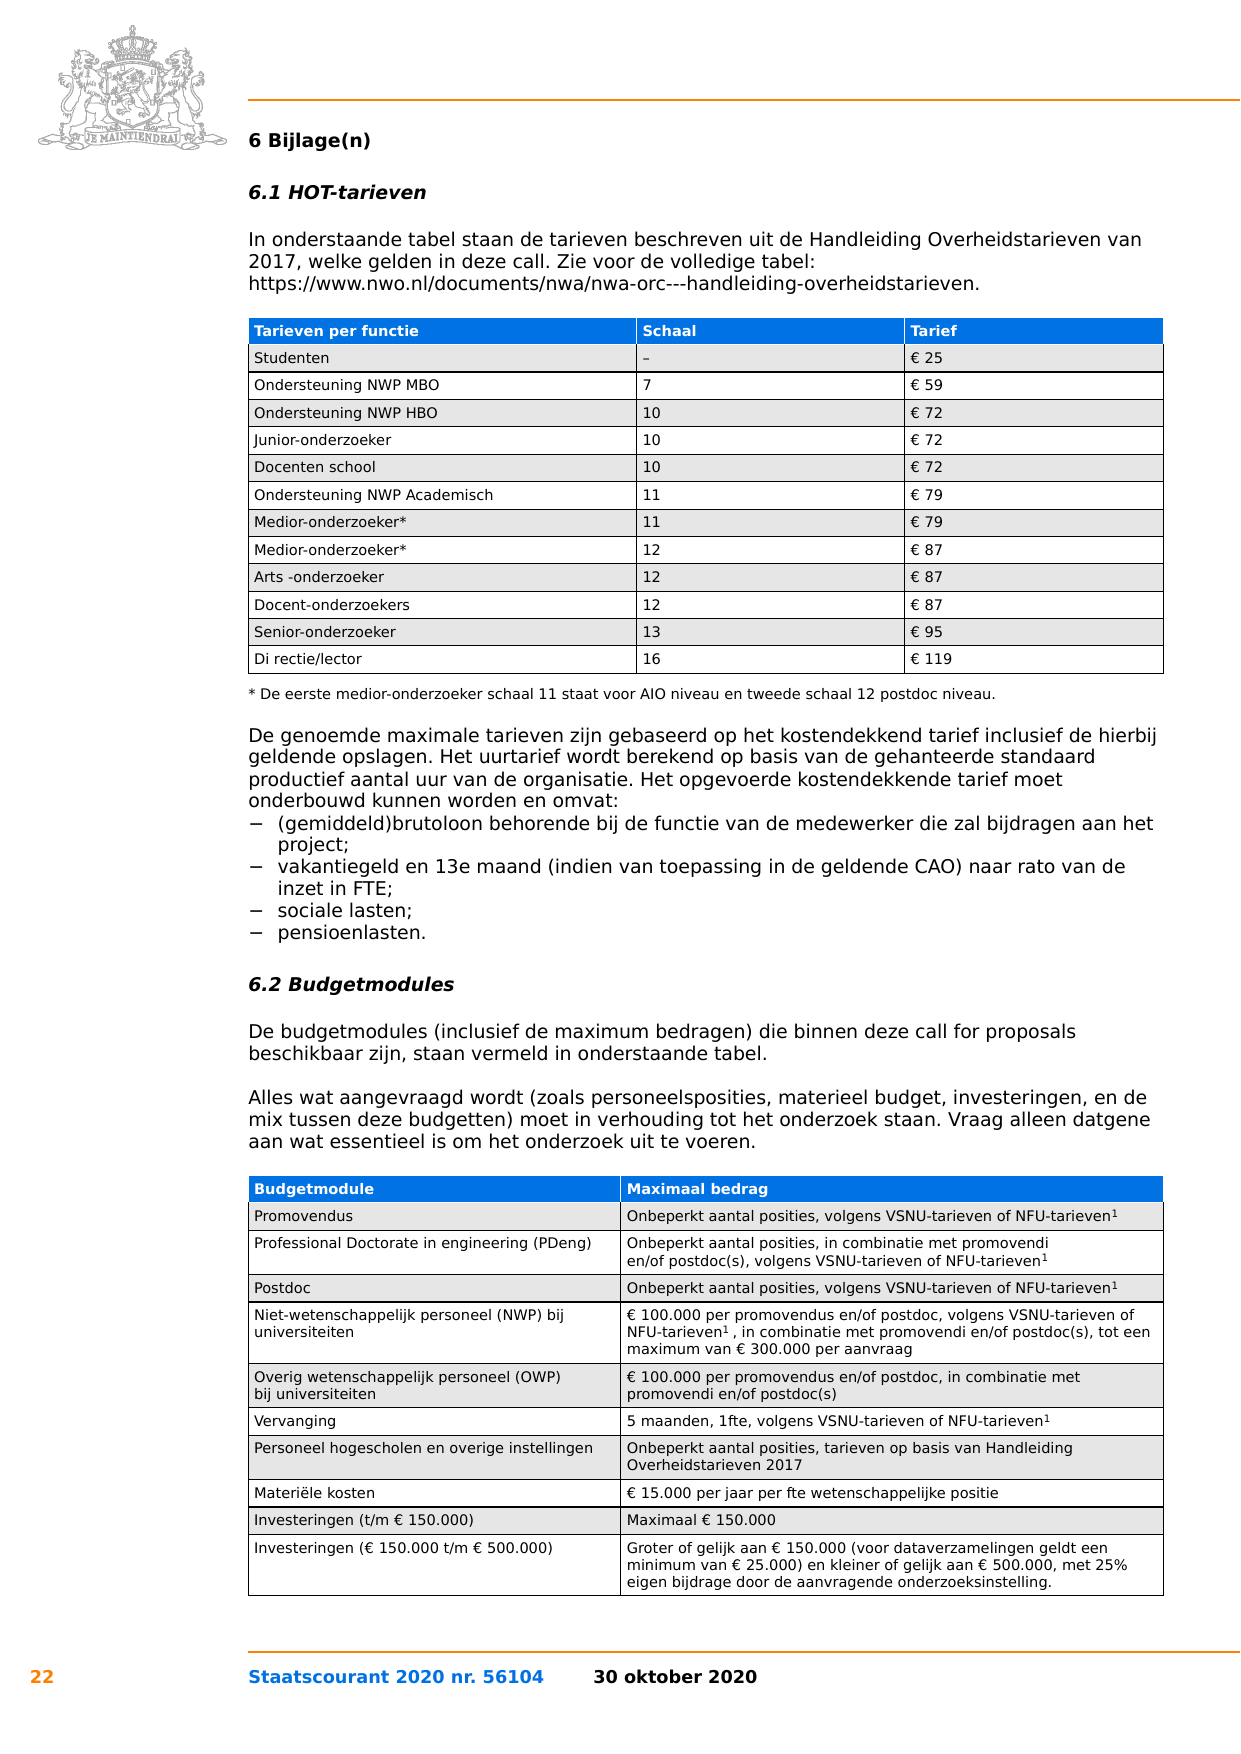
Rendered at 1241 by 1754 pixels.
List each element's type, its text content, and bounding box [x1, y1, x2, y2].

text De genoemde maximale tarieven zijn gebaseerd op het kostendekkend tarief inclusief de hierbij geldende opslagen. Het uurtarief wordt berekend op basis van de gehanteerde standaard productief aantal uur van de organisatie. Het opgevoerde kostendekkende tarief moet onderbouwd kunnen worden en omvat: [248, 724, 1163, 812]
table_cell € 72 [905, 455, 1163, 481]
table_cell Investeringen (t/m € 150.000) [249, 1508, 620, 1534]
table_cell Personeel hogescholen en overige instellingen [249, 1436, 620, 1479]
picture [38, 25, 227, 150]
table_cell Medior-onderzoeker* [249, 510, 636, 536]
table_cell Postdoc [249, 1275, 620, 1301]
table_header Tarief [905, 318, 1163, 344]
text − (gemiddeld)brutoloon behorende bij de functie van de medewerker die zal bijdragen aan het project; [248, 812, 1163, 856]
table_cell € 87 [905, 592, 1163, 618]
table_cell Ondersteuning NWP MBO [249, 373, 636, 399]
table_cell * De eerste medior-onderzoeker schaal 11 staat voor AIO niveau en tweede schaal 12 postdoc niveau. [248, 674, 1163, 703]
table_cell Studenten [249, 345, 636, 371]
table_header Tarieven per functie [249, 318, 636, 344]
subtitle 6.1 HOT-tarieven [248, 182, 1163, 204]
table_cell Docent-onderzoekers [249, 592, 636, 618]
table_cell 13 [637, 619, 904, 645]
table_cell Maximaal € 150.000 [621, 1508, 1163, 1534]
table_cell Di rectie/lector [249, 646, 636, 673]
table_cell € 87 [905, 537, 1163, 563]
table_cell – [637, 345, 904, 371]
table_cell Senior-onderzoeker [249, 619, 636, 645]
table_cell € 87 [905, 564, 1163, 591]
table_cell € 25 [905, 345, 1163, 371]
table_cell 12 [637, 592, 904, 618]
text − pensioenlasten. [248, 922, 1163, 944]
table_cell Onbeperkt aantal posities, in combinatie met promovendi en/of postdoc(s), volgens VSNU-tarieven of NFU-tarieven1 [621, 1231, 1163, 1274]
text In onderstaande tabel staan de tarieven beschreven uit de Handleiding Overheidstarieven van 2017, welke gelden in deze call. Zie voor de volledige tabel: https://www.nwo.nl/documents/nwa/nwa-orc---handleiding-overheidstarieven. [248, 229, 1163, 295]
table_cell € 79 [905, 510, 1163, 536]
table_cell € 95 [905, 619, 1163, 645]
table_cell 11 [637, 510, 904, 536]
table_cell Medior-onderzoeker* [249, 537, 636, 563]
table_cell Materiële kosten [249, 1480, 620, 1506]
table_cell Arts -onderzoeker [249, 564, 636, 591]
table_cell € 72 [905, 400, 1163, 426]
table_header Schaal [637, 318, 904, 344]
table_cell € 100.000 per promovendus en/of postdoc, volgens VSNU-tarieven of NFU-tarieven1, in combinatie met promovendi en/of postdoc(s), tot een maximum van € 300.000 per aanvraag [621, 1303, 1163, 1363]
table_cell € 79 [905, 482, 1163, 508]
table_header Budgetmodule [249, 1176, 620, 1202]
table_cell Promovendus [249, 1203, 620, 1230]
table_cell € 100.000 per promovendus en/of postdoc, in combinatie met promovendi en/of postdoc(s) [621, 1364, 1163, 1407]
table_cell Vervanging [249, 1408, 620, 1434]
table_cell Ondersteuning NWP HBO [249, 400, 636, 426]
table_cell 10 [637, 455, 904, 481]
table_cell Docenten school [249, 455, 636, 481]
table_cell 7 [637, 373, 904, 399]
table_cell Investeringen (€ 150.000 t/m € 500.000) [249, 1535, 620, 1595]
table_header Maximaal bedrag [621, 1176, 1163, 1202]
table_cell € 59 [905, 373, 1163, 399]
text De budgetmodules (inclusief de maximum bedragen) die binnen deze call for proposals beschikbaar zijn, staan vermeld in onderstaande tabel. [248, 1021, 1163, 1065]
table_cell Onbeperkt aantal posities, volgens VSNU-tarieven of NFU-tarieven1 [621, 1203, 1163, 1230]
table_cell € 15.000 per jaar per fte wetenschappelijke positie [621, 1480, 1163, 1506]
table_cell Niet-wetenschappelijk personeel (NWP) bij universiteiten [249, 1303, 620, 1363]
text − vakantiegeld en 13e maand (indien van toepassing in de geldende CAO) naar rato van de inzet in FTE; [248, 856, 1163, 900]
table_cell Onbeperkt aantal posities, tarieven op basis van Handleiding Overheidstarieven 2017 [621, 1436, 1163, 1479]
subtitle 6 Bijlage(n) [248, 130, 1163, 152]
table_cell 10 [637, 400, 904, 426]
table_cell 12 [637, 537, 904, 563]
table_cell 16 [637, 646, 904, 673]
table_cell Onbeperkt aantal posities, volgens VSNU-tarieven of NFU-tarieven1 [621, 1275, 1163, 1301]
table_cell 10 [637, 427, 904, 454]
table_cell 11 [637, 482, 904, 508]
table_cell € 119 [905, 646, 1163, 673]
table_cell Groter of gelijk aan € 150.000 (voor dataverzamelingen geldt een minimum van € 25.000) en kleiner of gelijk aan € 500.000, met 25% eigen bijdrage door de aanvragende onderzoeksinstelling. [621, 1535, 1163, 1595]
subtitle 6.2 Budgetmodules [248, 974, 1163, 996]
text − sociale lasten; [248, 900, 1163, 922]
table_cell 5 maanden, 1fte, volgens VSNU-tarieven of NFU-tarieven1 [621, 1408, 1163, 1434]
table_cell Overig wetenschappelijk personeel (OWP) bij universiteiten [249, 1364, 620, 1407]
text Alles wat aangevraagd wordt (zoals personeelsposities, materieel budget, investeringen, en de mix tussen deze budgetten) moet in verhouding tot het onderzoek staan. Vraag alleen datgene aan wat essentieel is om het onderzoek uit te voeren. [248, 1087, 1163, 1153]
table_cell Ondersteuning NWP Academisch [249, 482, 636, 508]
table_cell Junior-onderzoeker [249, 427, 636, 454]
table_cell Professional Doctorate in engineering (PDeng) [249, 1231, 620, 1274]
table_cell € 72 [905, 427, 1163, 454]
table_cell 12 [637, 564, 904, 591]
